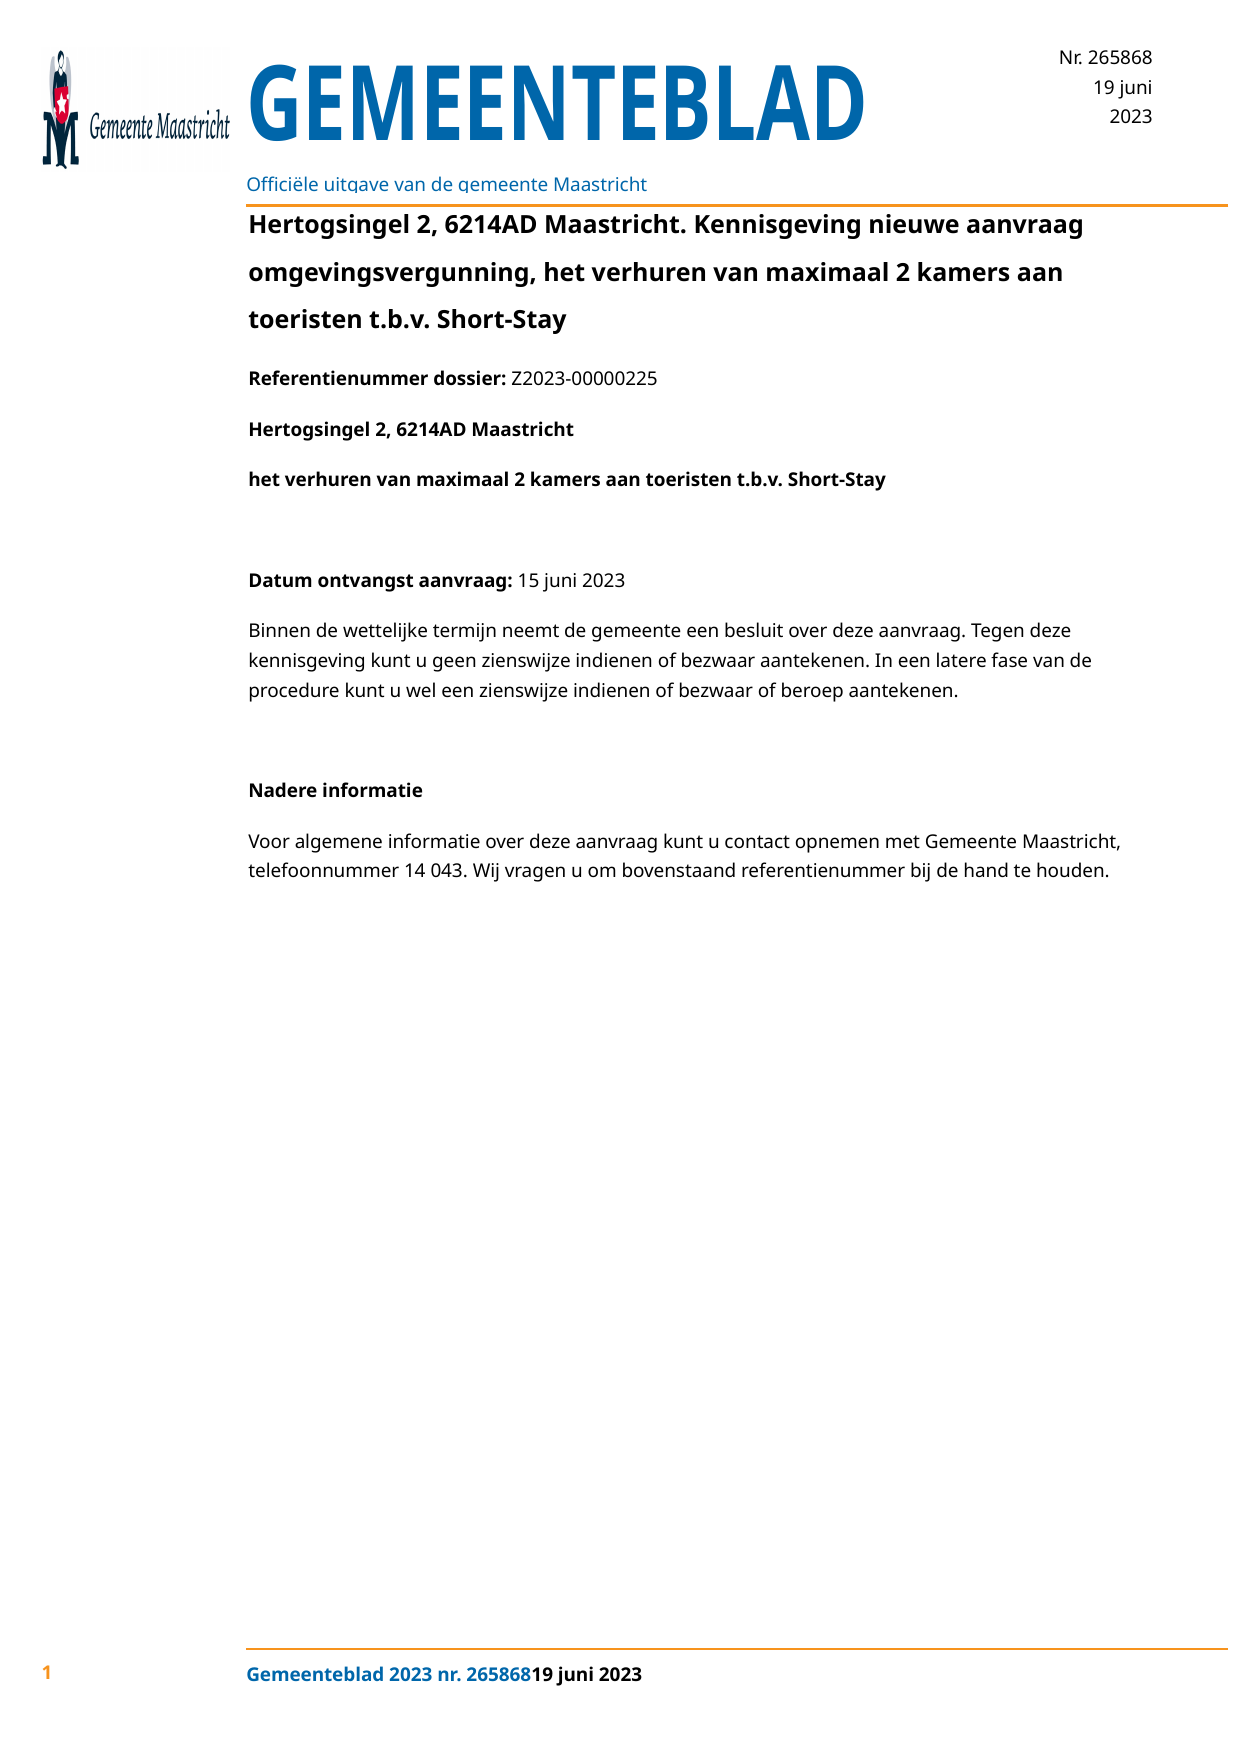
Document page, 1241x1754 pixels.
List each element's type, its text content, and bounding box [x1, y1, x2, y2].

text Voor algemene informatie over deze aanvraag kunt u contact opnemen met Gemeente Maastricht, telefoonnummer 14 043. Wij vragen u om bovenstaand referentienummer bij de hand te houden. [248, 828, 1152, 883]
picture [41, 47, 231, 172]
text Hertogsingel 2, 6214AD Maastricht. Kennisgeving nieuwe aanvraag omgevingsvergunning, het verhuren van maximaal 2 kamers aan toeristen t.b.v. Short-Stay [248, 207, 1152, 336]
text Hertogsingel 2, 6214AD Maastricht [248, 416, 1152, 442]
text Datum ontvangst aanvraag: 15 juni 2023 [248, 567, 1152, 593]
text Binnen de wettelijke termijn neemt de gemeente een besluit over deze aanvraag. Tegen deze kennisgeving kunt u geen zienswijze indienen of bezwaar aantekenen. In een latere fase van de procedure kunt u wel een zienswijze indienen of bezwaar of beroep aantekenen. [248, 618, 1152, 702]
text het verhuren van maximaal 2 kamers aan toeristen t.b.v. Short-Stay [248, 466, 1152, 492]
text Nadere informatie [248, 778, 1152, 803]
text Referentienummer dossier: Z2023-00000225 [248, 366, 1152, 391]
